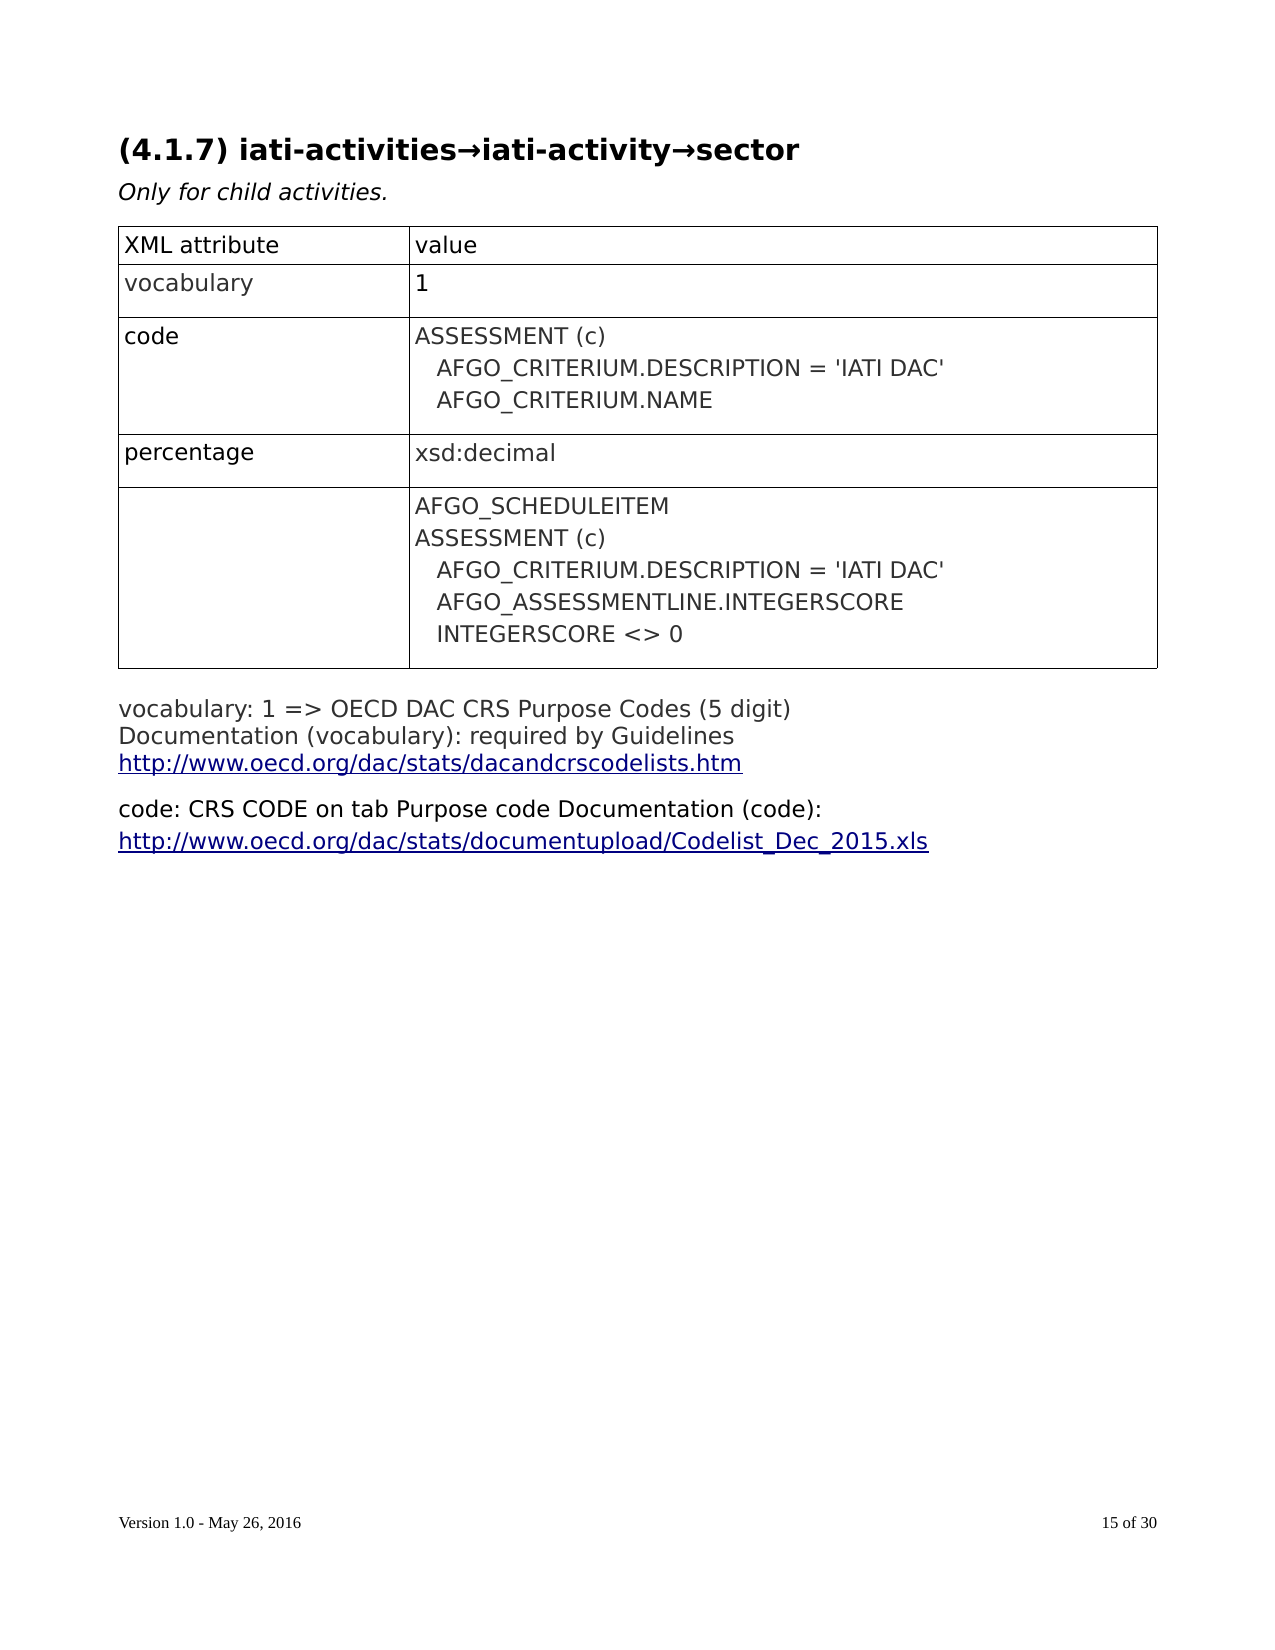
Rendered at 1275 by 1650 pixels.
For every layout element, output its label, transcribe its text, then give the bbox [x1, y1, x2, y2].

table_cell 1 [410, 265, 1157, 317]
table_cell code [119, 318, 409, 434]
table_cell ASSESSMENT (c) AFGO_CRITERIUM.DESCRIPTION = 'IATI DAC' AFGO_CRITERIUM.NAME [410, 318, 1157, 434]
text code: CRS CODE on tab Purpose code Documentation (code): http://www.oecd.org/dac/stats/documentupload/Codelist_Dec_2015.xls [118, 796, 1157, 887]
table_cell percentage [119, 435, 409, 487]
text Documentation (vocabulary): required by Guidelines [118, 723, 1157, 750]
table_cell xsd:decimal [410, 435, 1157, 487]
subtitle (4.1.7) iati-activities→iati-activity→sector [118, 133, 1157, 167]
text http://www.oecd.org/dac/stats/dacandcrscodelists.htm [118, 750, 1157, 777]
table_cell vocabulary [119, 265, 409, 317]
table_cell AFGO_SCHEDULEITEM ASSESSMENT (c) AFGO_CRITERIUM.DESCRIPTION = 'IATI DAC' AFGO_ASSESSMENTLINE.INTEGERSCORE INTEGERSCORE <> 0 [410, 488, 1157, 668]
text vocabulary: 1 => OECD DAC CRS Purpose Codes (5 digit) [118, 669, 1157, 723]
table_header value [410, 227, 1157, 264]
table_header XML attribute [119, 227, 409, 264]
table_cell [119, 488, 409, 668]
text Only for child activities. [118, 179, 1157, 206]
